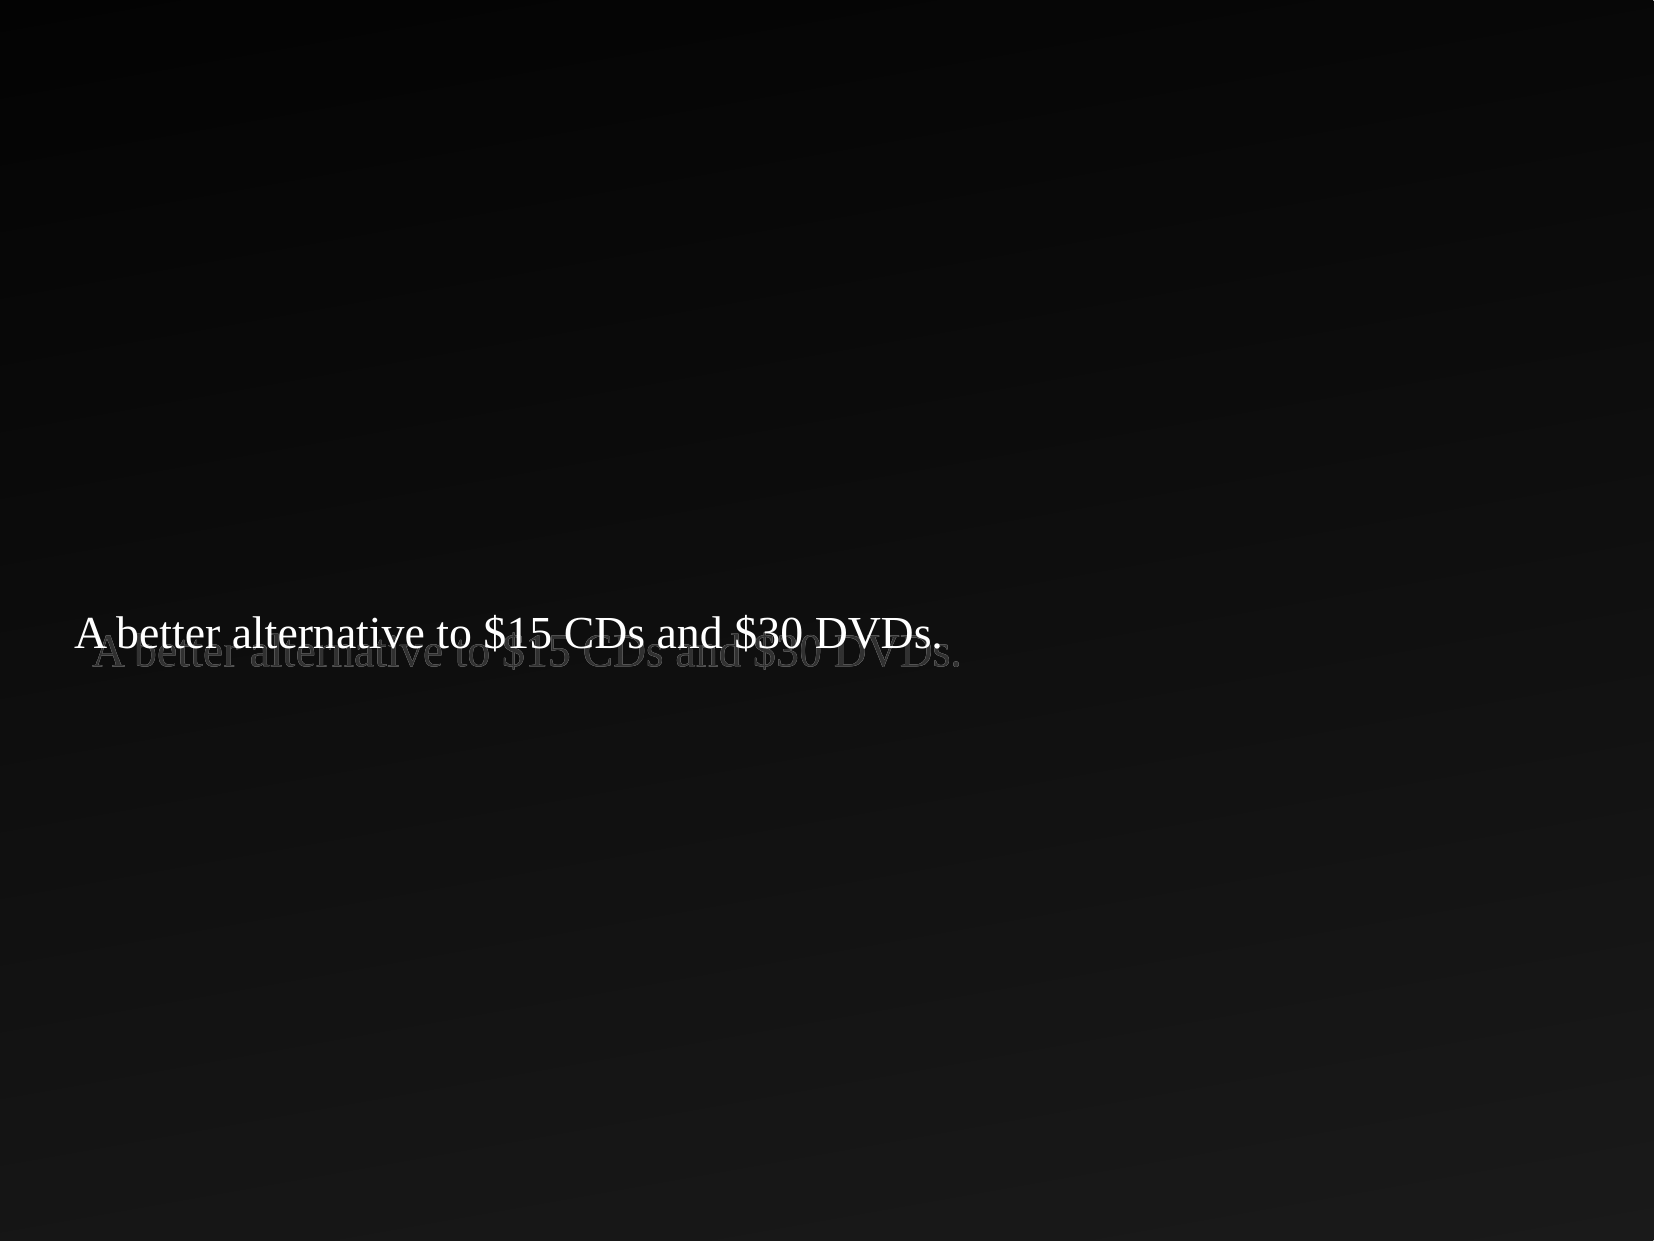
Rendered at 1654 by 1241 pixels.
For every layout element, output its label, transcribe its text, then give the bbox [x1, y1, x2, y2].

text_box A better alternative to $15 CDs and $30 DVDs. [59, 600, 959, 666]
